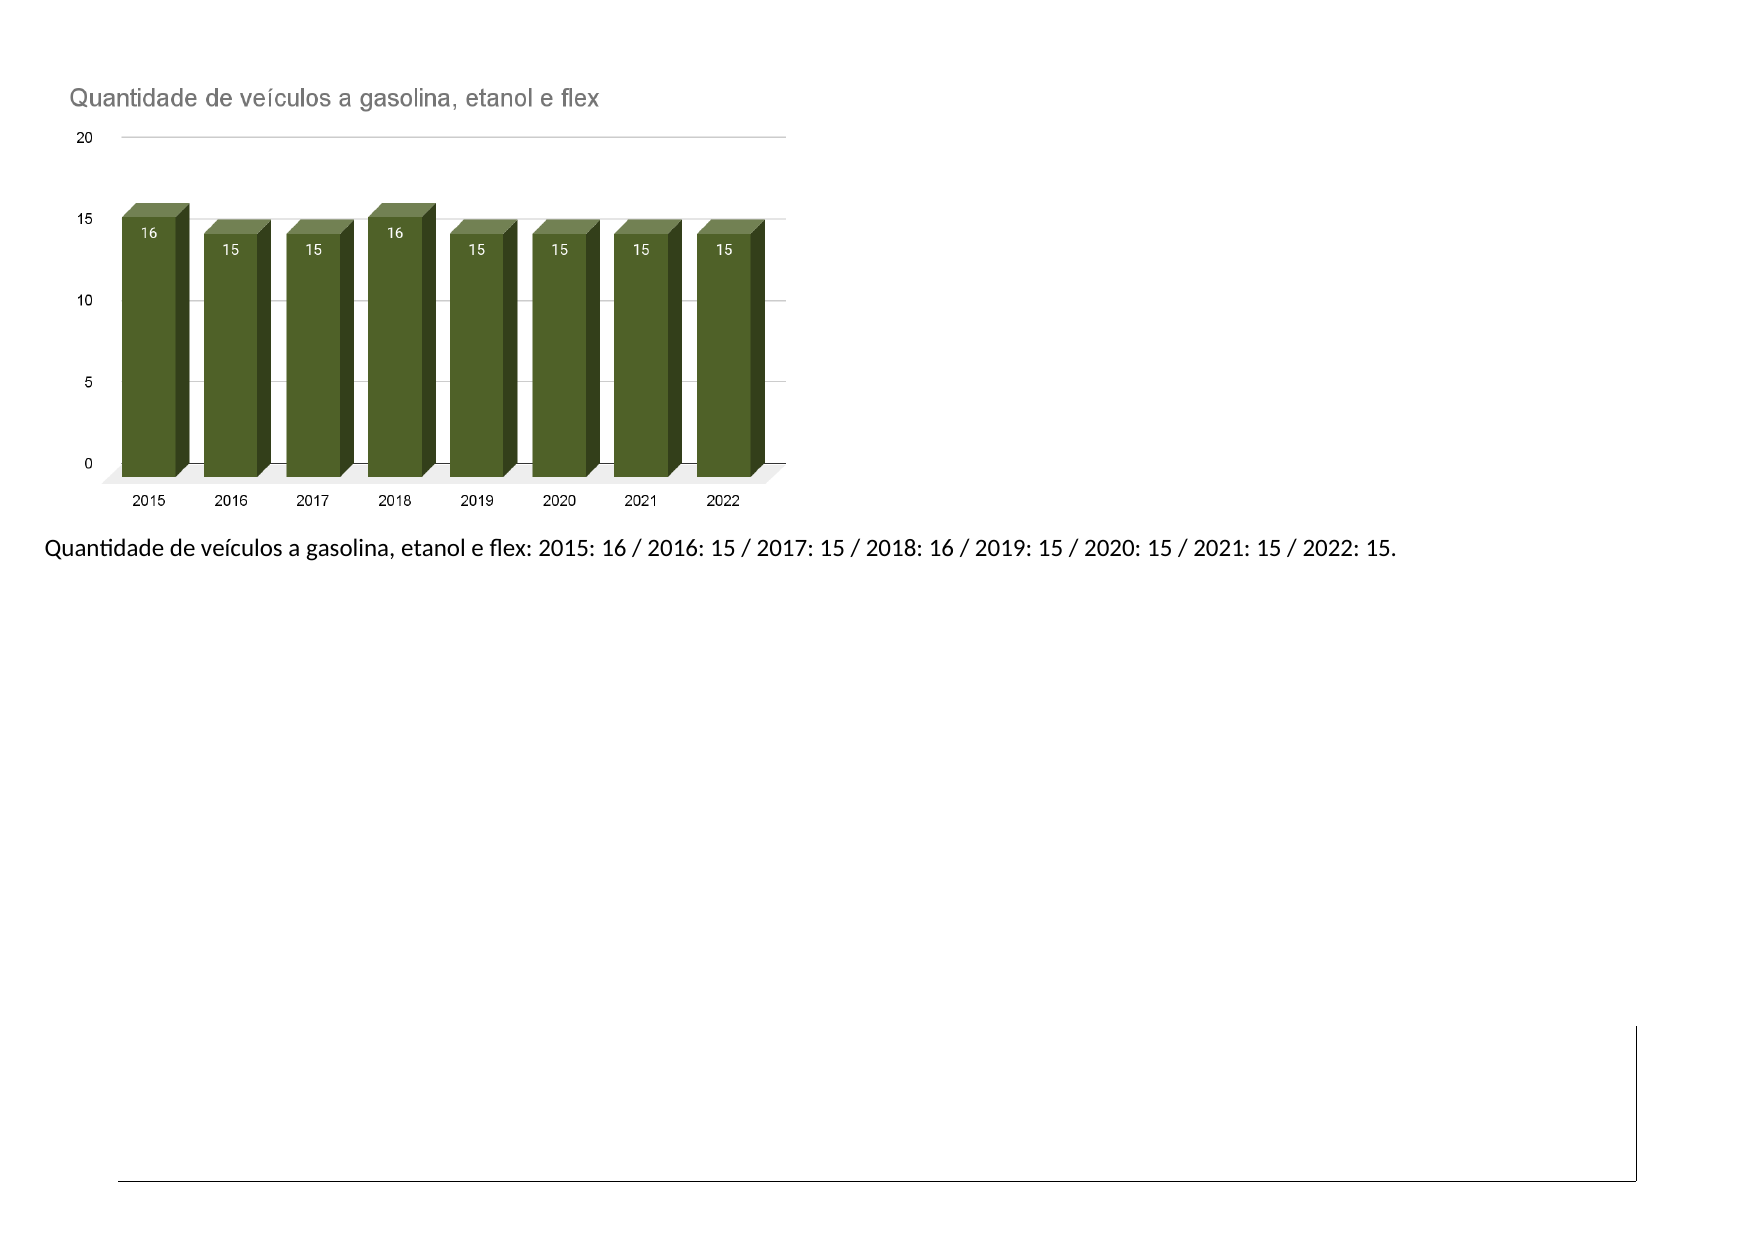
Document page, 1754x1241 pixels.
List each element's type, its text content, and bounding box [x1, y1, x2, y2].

text Quantidade de veículos a gasolina, etanol e flex: 2015: 16 / 2016: 15 / 2017: 15 / 2018: 16 / 2019: 15 / 2020: 15 / 2021: 15 / 2022: 15. [44, 532, 1712, 593]
